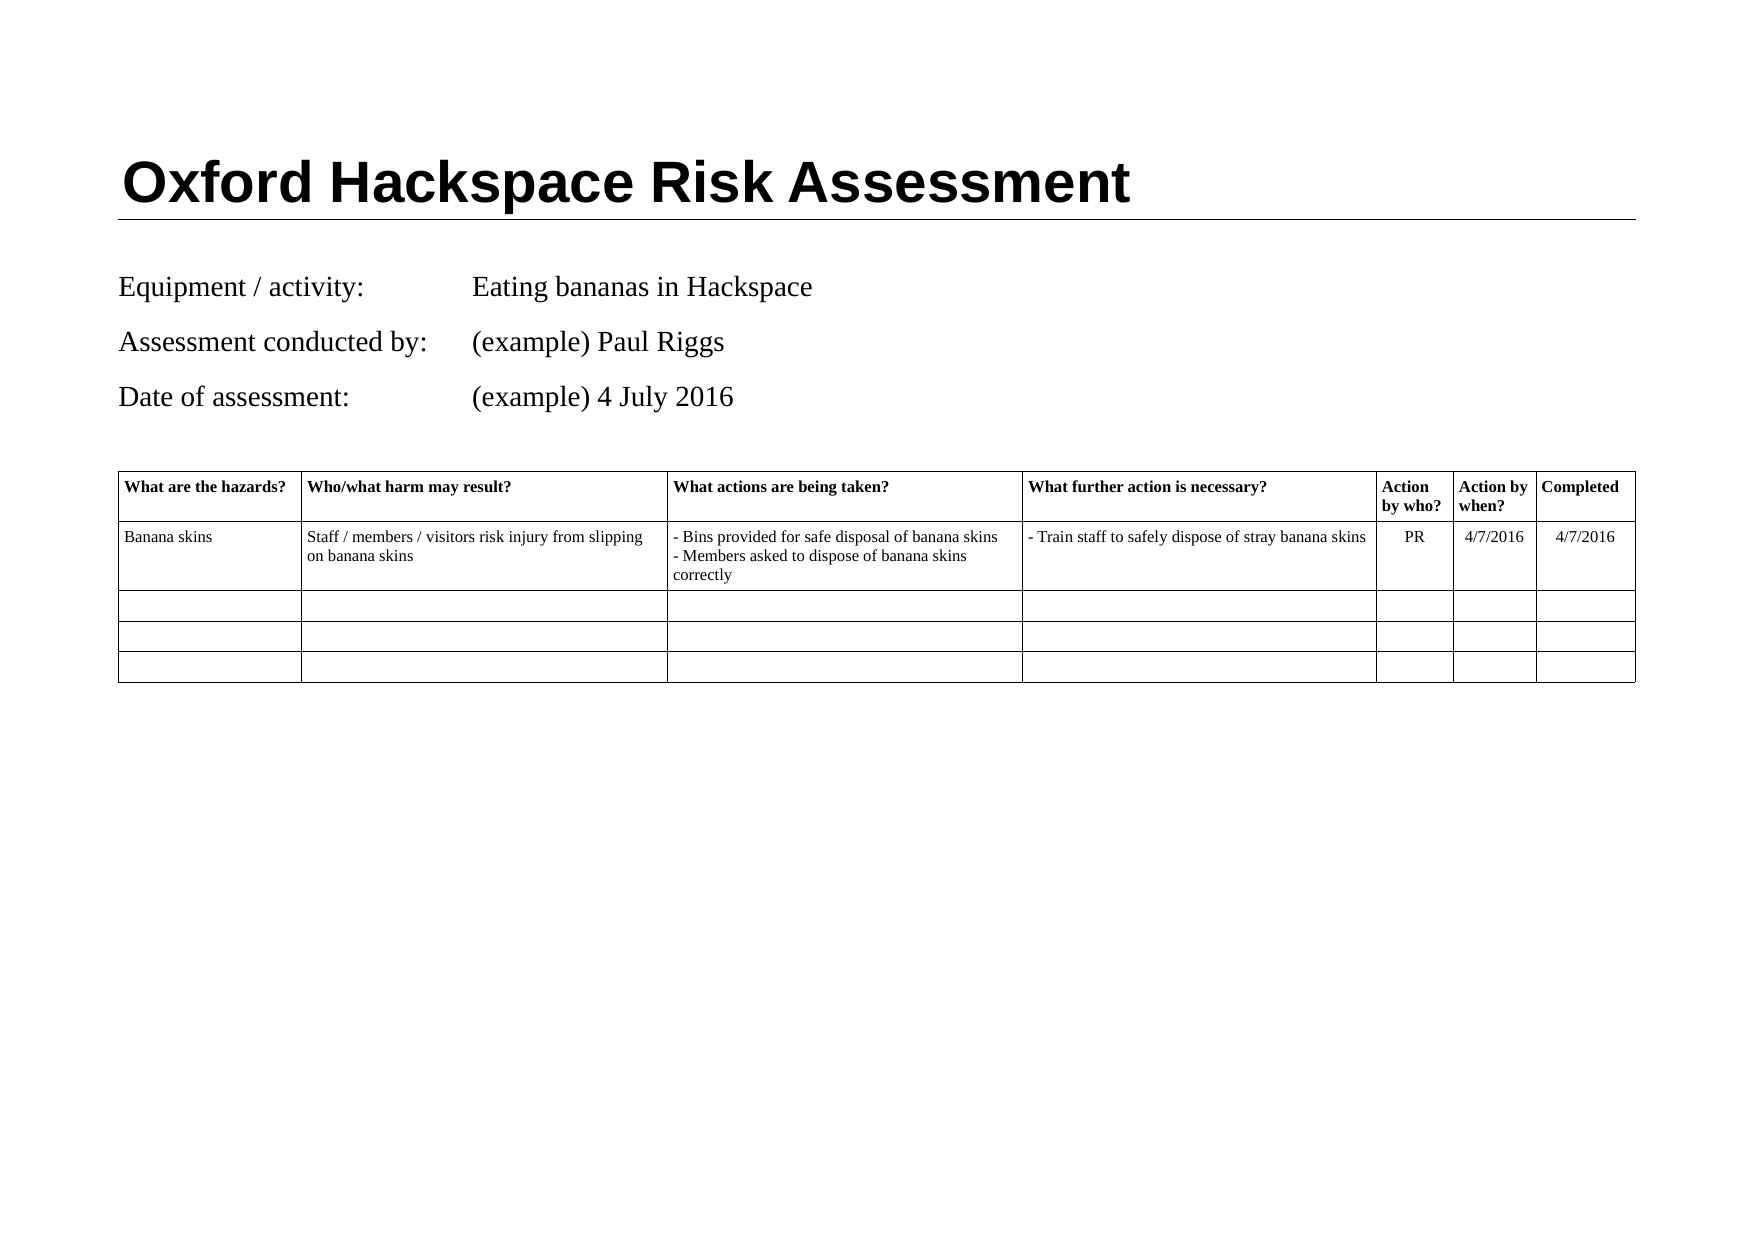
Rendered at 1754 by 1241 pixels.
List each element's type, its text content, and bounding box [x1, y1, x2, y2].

table_header Who/what harm may result? [302, 472, 667, 521]
table_cell [1023, 652, 1376, 682]
table_cell [1377, 591, 1453, 621]
table_cell [1454, 622, 1536, 651]
table_cell [302, 652, 667, 682]
table_cell - Train staff to safely dispose of stray banana skins [1023, 522, 1376, 590]
table_header Completed [1537, 472, 1635, 521]
table_cell [119, 652, 301, 682]
table_header Action by who? [1377, 472, 1453, 521]
table_cell Staff / members / visitors risk injury from slipping on banana skins [302, 522, 667, 590]
table_cell [668, 591, 1022, 621]
table_cell Banana skins [119, 522, 301, 590]
table_cell [668, 622, 1022, 651]
table_cell [1377, 652, 1453, 682]
title Oxford Hackspace Risk Assessment [118, 143, 1636, 219]
table_header What actions are being taken? [668, 472, 1022, 521]
table_header What further action is necessary? [1023, 472, 1376, 521]
text Assessment conducted by: (example) Paul Riggs [118, 324, 1636, 357]
table_cell [302, 622, 667, 651]
table_cell [1454, 591, 1536, 621]
table_cell [1023, 591, 1376, 621]
table_cell [1537, 622, 1635, 651]
table_cell [1023, 622, 1376, 651]
table_cell [302, 591, 667, 621]
table_cell 4/7/2016 [1454, 522, 1536, 590]
table_cell 4/7/2016 [1537, 522, 1635, 590]
table_cell [119, 622, 301, 651]
table_cell [668, 652, 1022, 682]
table_cell [119, 591, 301, 621]
table_cell [1537, 652, 1635, 682]
table_cell [1377, 622, 1453, 651]
table_cell PR [1377, 522, 1453, 590]
table_cell [1454, 652, 1536, 682]
table_cell - Bins provided for safe disposal of banana skins - Members asked to dispose of banana skins correctly [668, 522, 1022, 590]
table_header Action by when? [1454, 472, 1536, 521]
table_cell [1537, 591, 1635, 621]
text Equipment / activity: Eating bananas in Hackspace [118, 269, 1636, 303]
table_header What are the hazards? [119, 472, 301, 521]
text Date of assessment: (example) 4 July 2016 [118, 379, 1636, 412]
